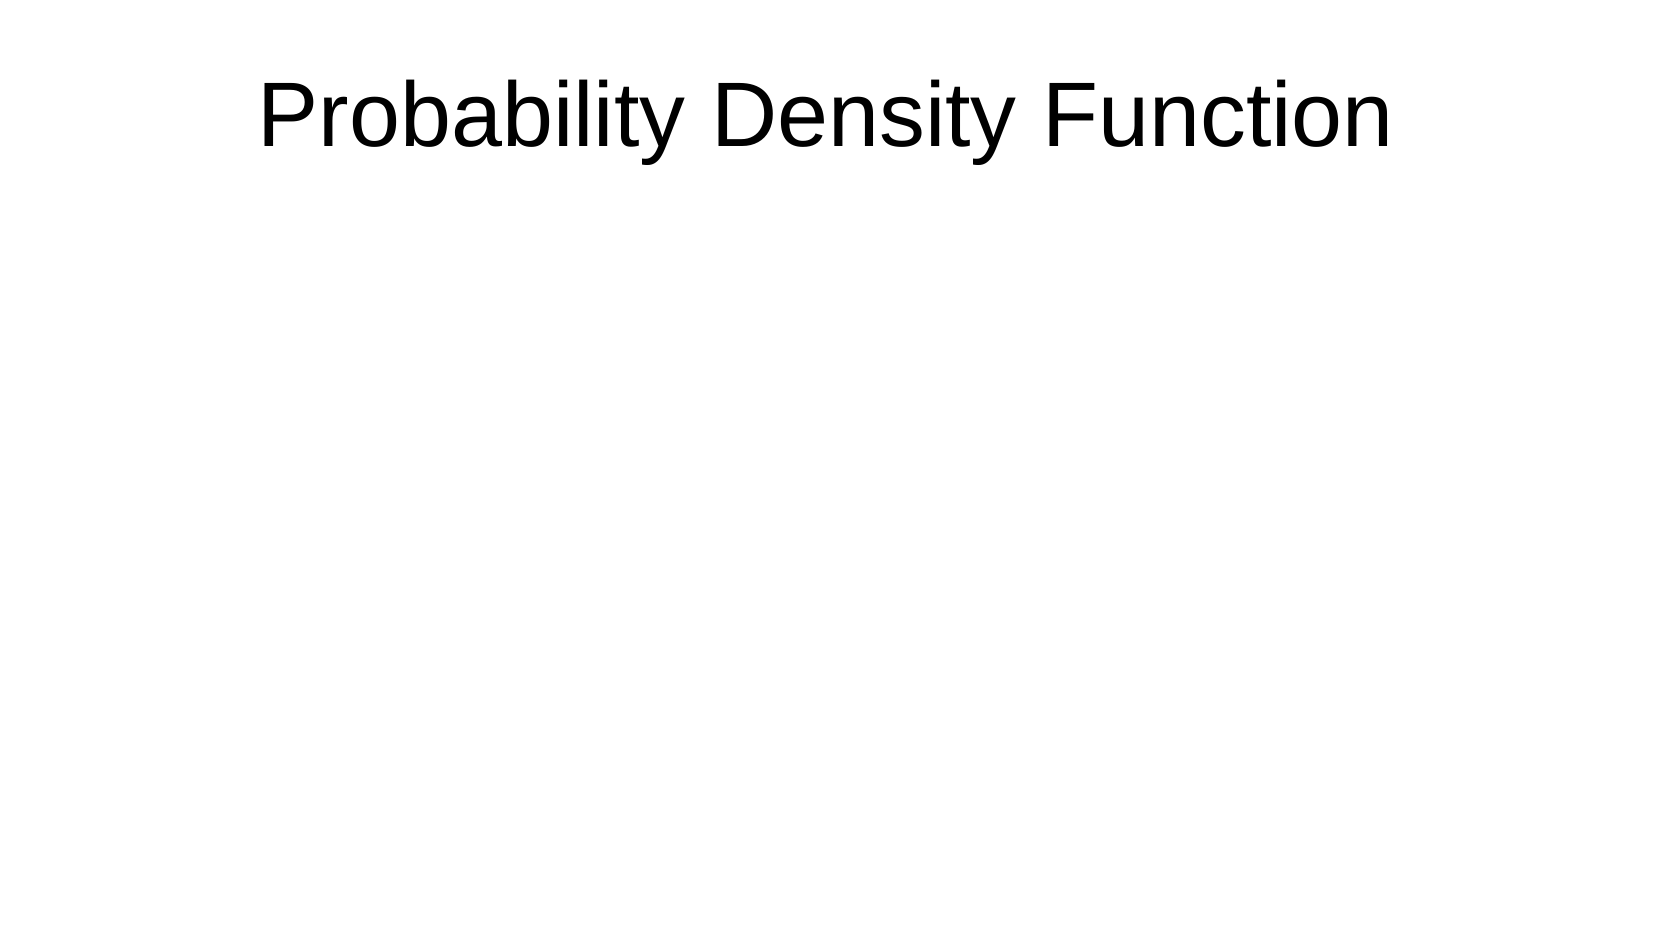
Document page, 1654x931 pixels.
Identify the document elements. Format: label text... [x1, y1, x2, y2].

title Probability Density Function [82, 37, 1571, 193]
